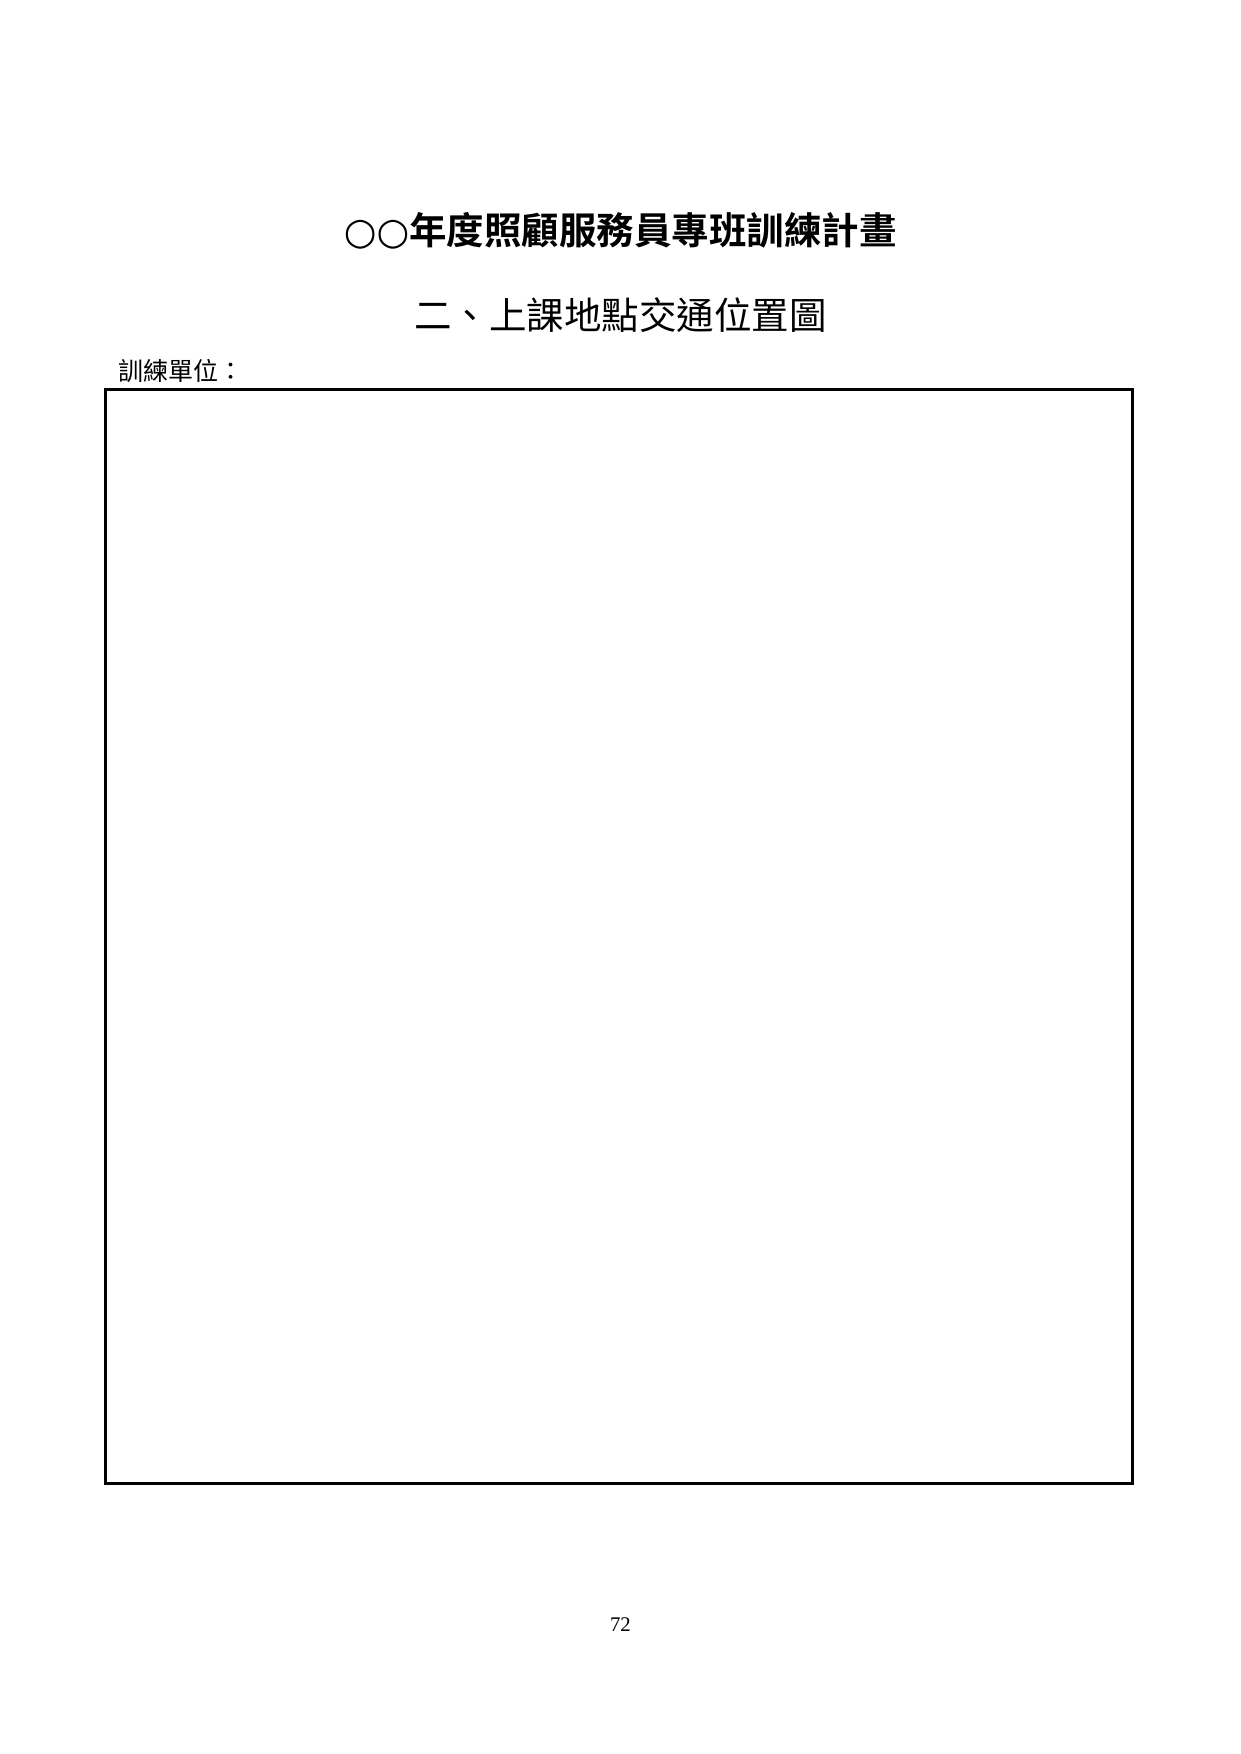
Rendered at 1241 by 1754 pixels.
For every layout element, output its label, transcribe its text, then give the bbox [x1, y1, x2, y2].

table_header [107, 391, 1131, 1482]
text 二、上課地點交通位置圖 [118, 276, 1122, 351]
text ○○年度照顧服務員專班訓練計畫 [118, 190, 1122, 265]
text 訓練單位： [118, 351, 1122, 388]
